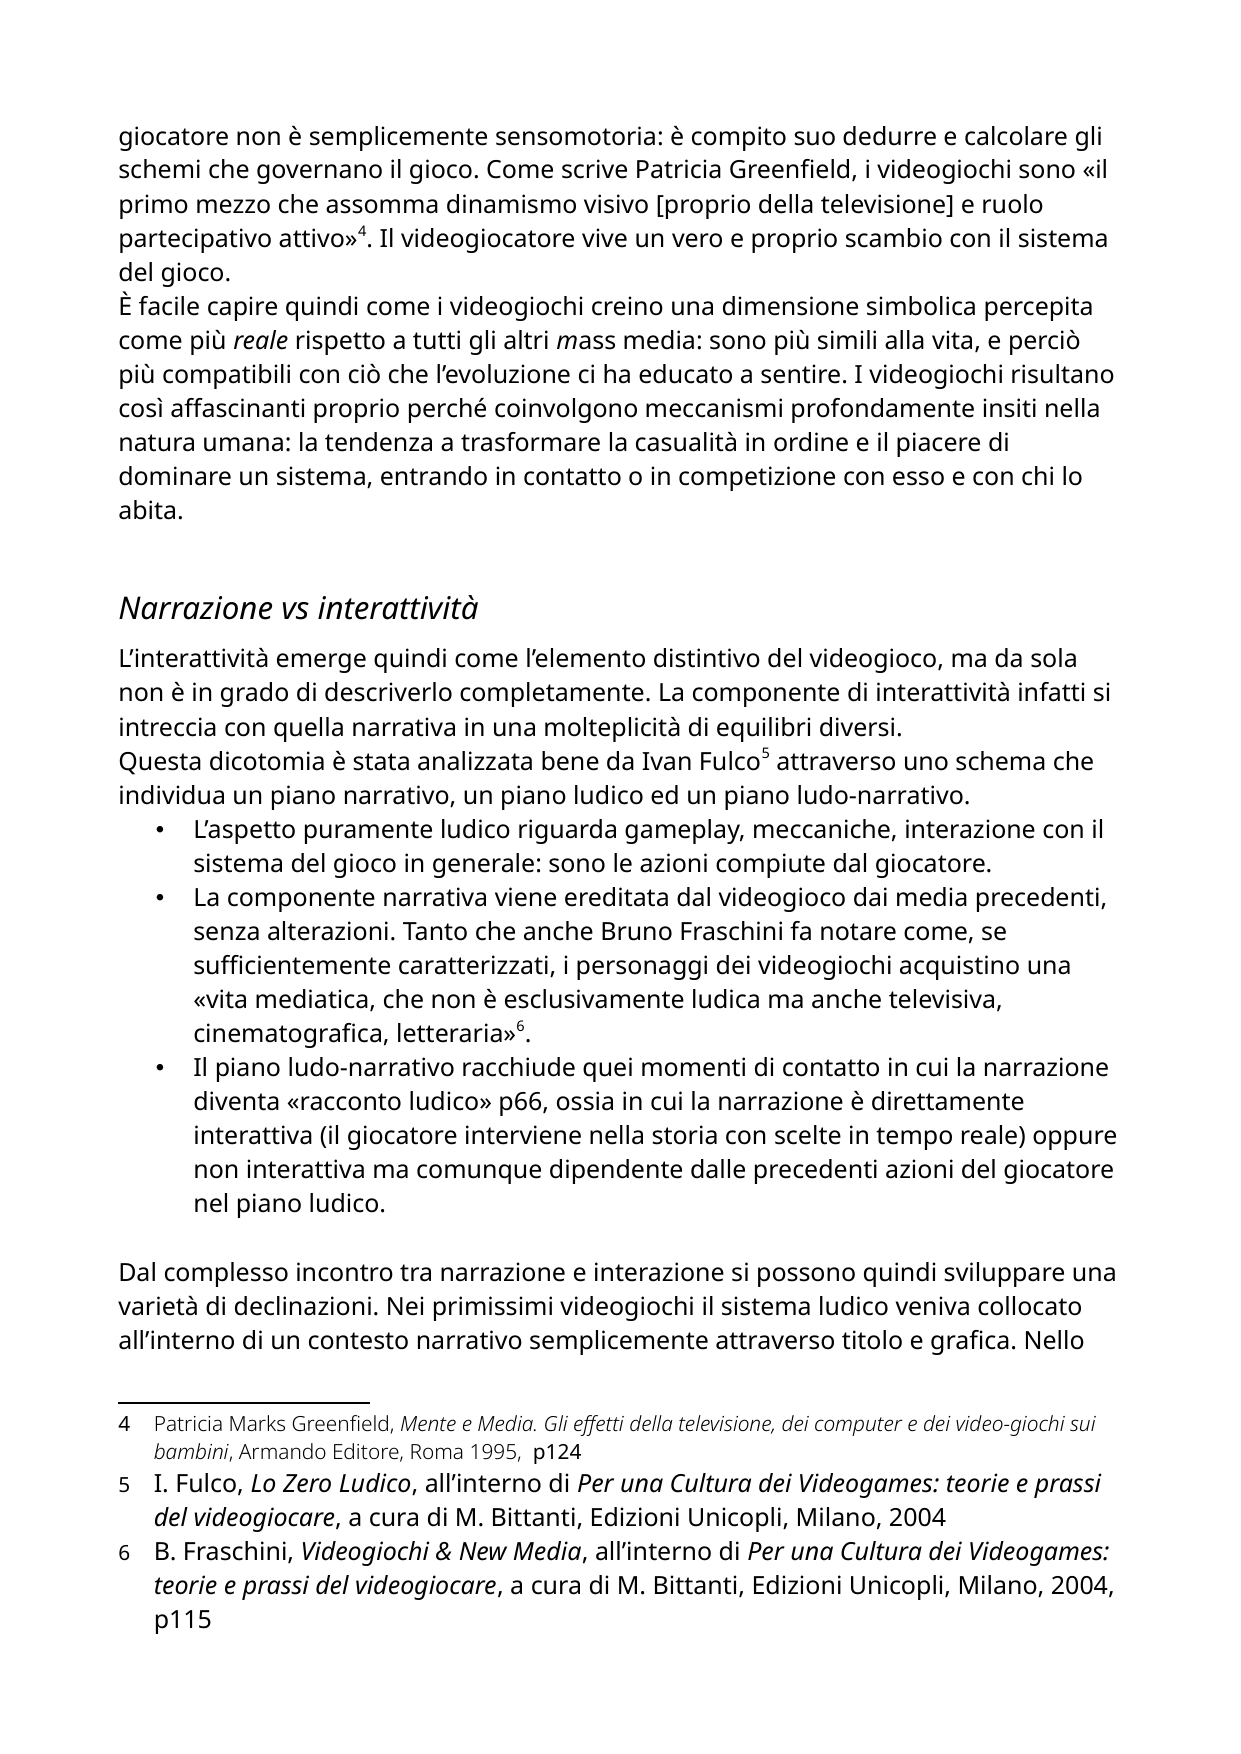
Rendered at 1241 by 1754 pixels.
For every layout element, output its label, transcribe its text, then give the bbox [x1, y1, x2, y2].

text L’interattività emerge quindi come l’elemento distintivo del videogioco, ma da sola non è in grado di descriverlo completamente. La componente di interattività infatti si intreccia con quella narrativa in una molteplicità di equilibri diversi. [118, 641, 1122, 743]
list La componente narrativa viene ereditata dal videogioco dai media precedenti, senza alterazioni. Tanto che anche Bruno Fraschini fa notare come, se sufficientemente caratterizzati, i personaggi dei videogiochi acquistino una «vita mediatica, che non è esclusivamente ludica ma anche televisiva, cinematografica, letteraria». [156, 879, 1122, 1050]
text I. Fulco, Lo Zero Ludico, all’interno di Per una Cultura dei Videogames: teorie e prassi del videogiocare, a cura di M. Bittanti, Edizioni Unicopli, Milano, 2004 [118, 1466, 1122, 1534]
text Dal complesso incontro tra narrazione e interazione si possono quindi sviluppare una varietà di declinazioni. Nei primissimi videogiochi il sistema ludico veniva collocato all’interno di un contesto narrativo semplicemente attraverso titolo e grafica. Nello [118, 1254, 1122, 1356]
text Questa dicotomia è stata analizzata bene da Ivan Fulco attraverso uno schema che individua un piano narrativo, un piano ludico ed un piano ludo-narrativo. [118, 743, 1122, 811]
text È facile capire quindi come i videogiochi creino una dimensione simbolica percepita come più reale rispetto a tutti gli altri mass media: sono più simili alla vita, e perciò più compatibili con ciò che l’evoluzione ci ha educato a sentire. I videogiochi risultano così affascinanti proprio perché coinvolgono meccanismi profondamente insiti nella natura umana: la tendenza a trasformare la casualità in ordine e il piacere di dominare un sistema, entrando in contatto o in competizione con esso e con chi lo abita. [118, 288, 1122, 527]
list Il piano ludo-narrativo racchiude quei momenti di contatto in cui la narrazione diventa «racconto ludico» p66, ossia in cui la narrazione è direttamente interattiva (il giocatore interviene nella storia con scelte in tempo reale) oppure non interattiva ma comunque dipendente dalle precedenti azioni del giocatore nel piano ludico. [156, 1050, 1122, 1220]
subtitle Narrazione vs interattività [118, 586, 1122, 628]
list L’aspetto puramente ludico riguarda gameplay, meccaniche, interazione con il sistema del gioco in generale: sono le azioni compiute dal giocatore. [156, 811, 1122, 879]
list B. Fraschini, Videogiochi & New Media, all’interno di Per una Cultura dei Videogames: teorie e prassi del videogiocare, a cura di M. Bittanti, Edizioni Unicopli, Milano, 2004, p115 [118, 1534, 1122, 1636]
text giocatore non è semplicemente sensomotoria: è compito suo dedurre e calcolare gli schemi che governano il gioco. Come scrive Patricia Greenfield, i videogiochi sono «il primo mezzo che assomma dinamismo visivo [proprio della televisione] e ruolo partecipativo attivo». Il videogiocatore vive un vero e proprio scambio con il sistema del gioco. [118, 118, 1122, 288]
text Patricia Marks Greenfield, Mente e Media. Gli effetti della televisione, dei computer e dei video-giochi sui bambini, Armando Editore, Roma 1995, p124 [118, 1409, 1122, 1466]
